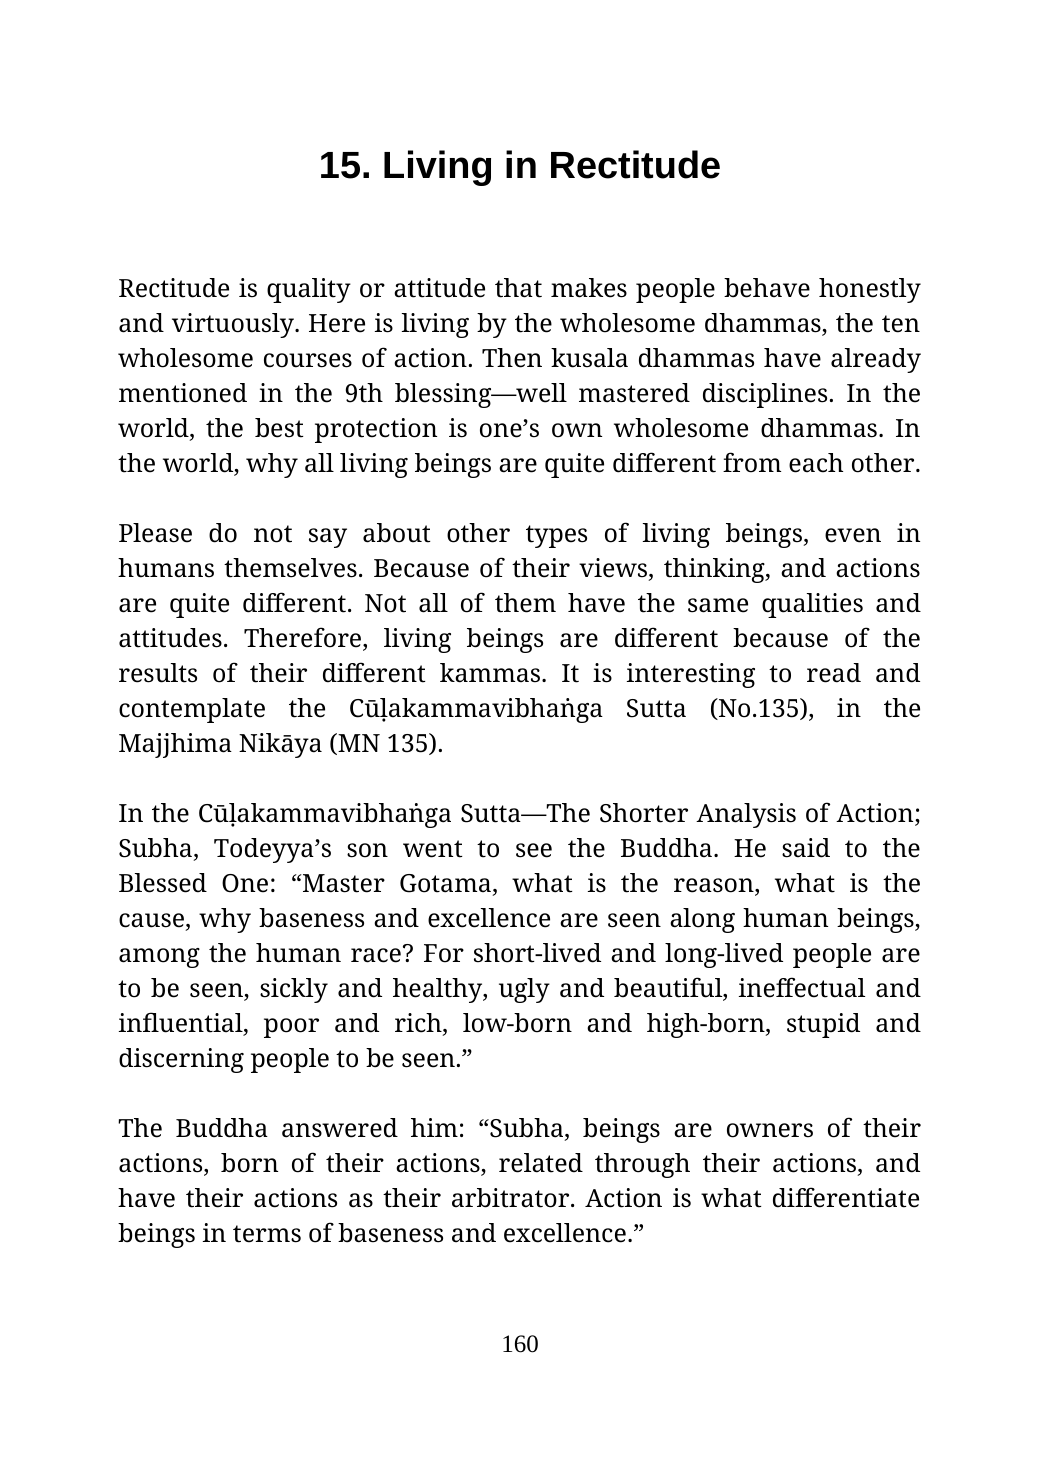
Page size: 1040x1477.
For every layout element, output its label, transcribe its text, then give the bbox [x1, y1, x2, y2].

subtitle 15. Living in Rectitude [118, 143, 922, 187]
text Rectitude is quality or attitude that makes people behave honestly and virtuously. Here is living by the wholesome dhammas, the ten wholesome courses of action. Then kusala dhammas have already mentioned in the 9th blessing—well mastered disciplines. In the world, the best protection is one’s own wholesome dhammas. In the world, why all living beings are quite different from each other. Please do not say about other types of living beings, even in humans themselves. Because of their views, thinking, and actions are quite different. Not all of them have the same qualities and attitudes. Therefore, living beings are different because of the results of their different kammas. It is interesting to read and contemplate the Cūḷakamma­vibhaṅga Sutta (No.135), in the Majjhima Nikāya (MN 135). In the Cūḷakammavibhaṅga Sutta—The Shorter Analysis of Action; Subha, Todeyya’s son went to see the Buddha. He said to the Blessed One: “Master Gotama, what is the reason, what is the cause, why baseness and excellence are seen along human beings, among the human race? For short-lived and long-lived people are to be seen, sickly and healthy, ugly and beautiful, ineffectual and influential, poor and rich, low-born and high-born, stupid and discerning people to be seen.” The Buddha answered him: “Subha, beings are owners of their actions, born of their actions, related through their actions, and have their actions as their arbitrator. Action is what differentiate beings in terms of baseness and excellence.” [118, 269, 922, 1284]
